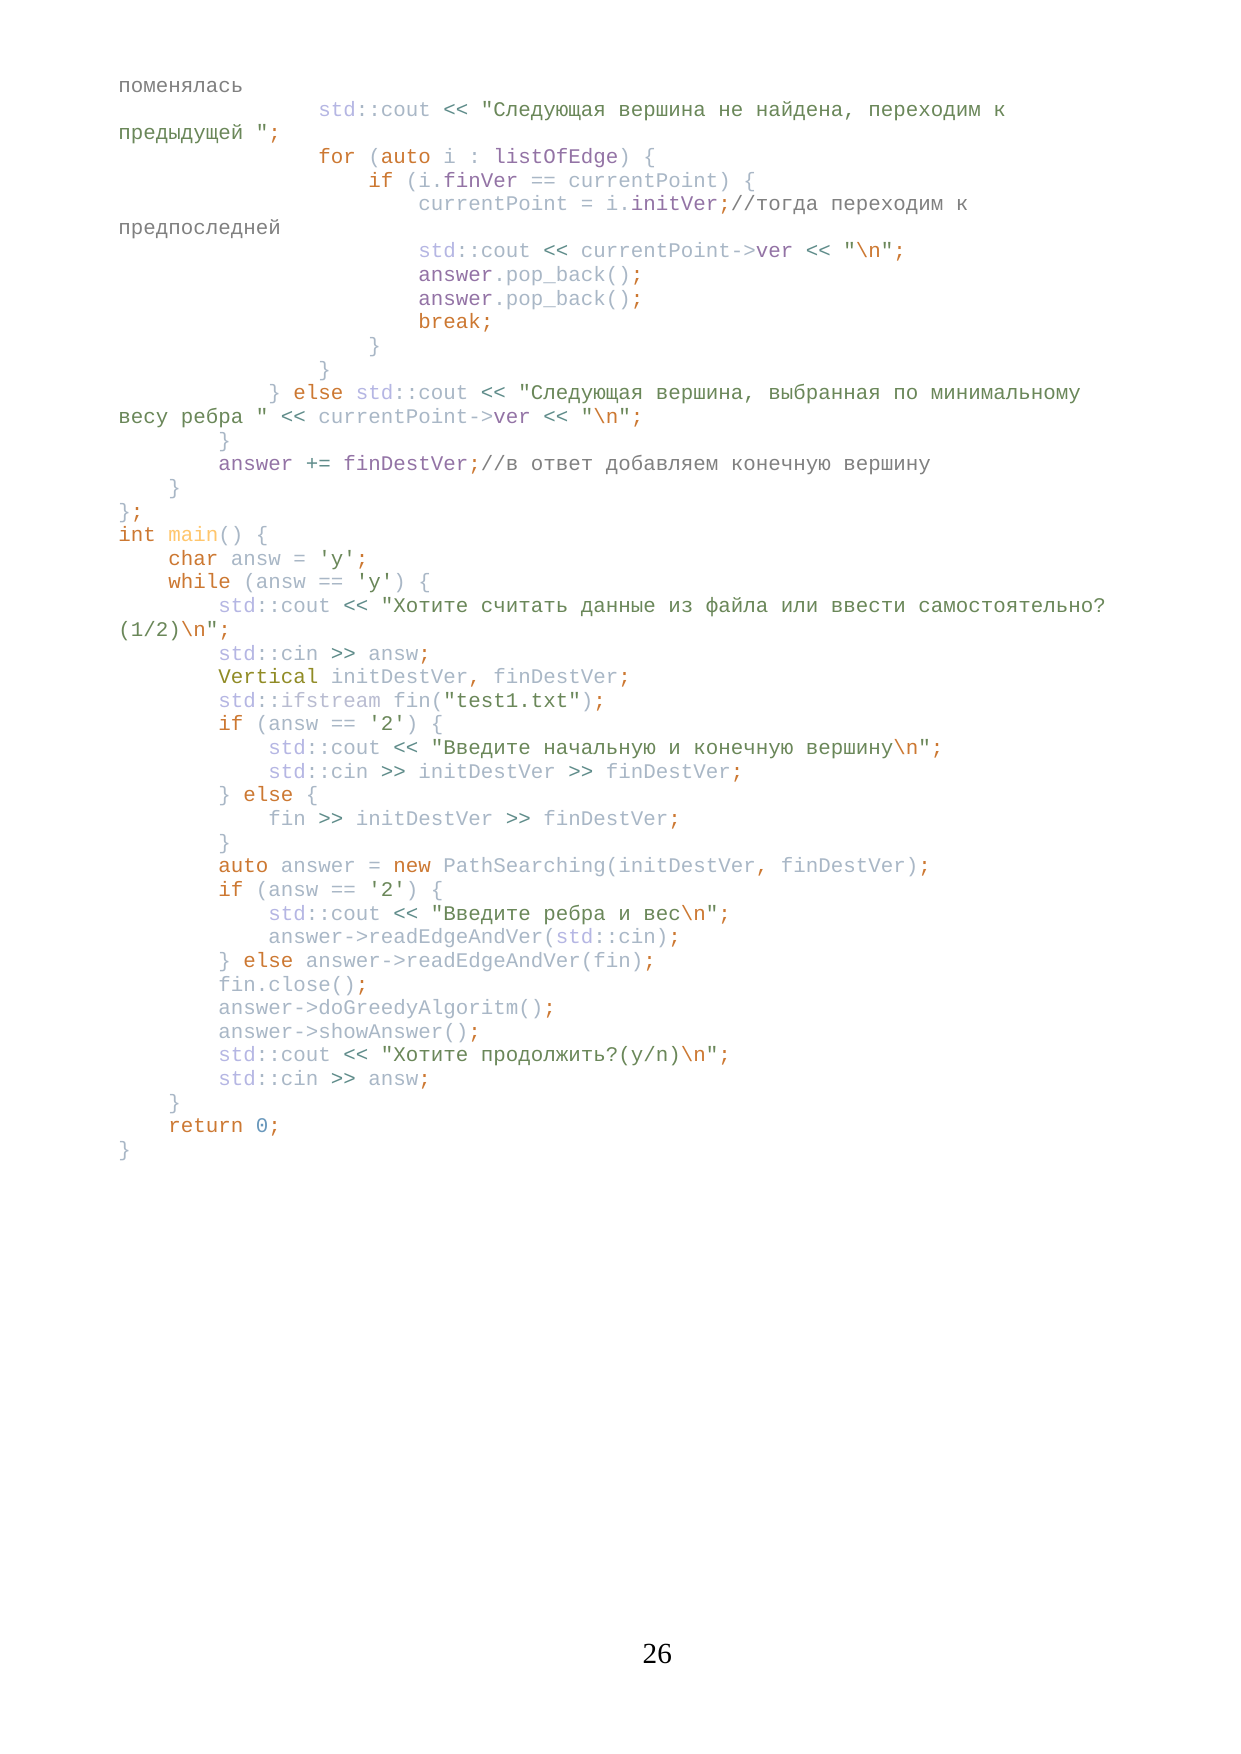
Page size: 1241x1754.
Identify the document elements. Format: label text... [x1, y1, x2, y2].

text поменялась std::cout << "Следующая вершина не найдена, переходим к предыдущей "; for (auto i : listOfEdge) { if (i.finVer == currentPoint) { currentPoint = i.initVer;//тогда переходим к предпоследней std::cout << currentPoint->ver << "\n"; answer.pop_back(); answer.pop_back(); break; } } } else std::cout << "Следующая вершина, выбранная по минимальному весу ребра " << currentPoint->ver << "\n"; } answer += finDestVer;//в ответ добавляем конечную вершину } }; int main() { char answ = 'y'; while (answ == 'y') { std::cout << "Хотите считать данные из файла или ввести самостоятельно?(1/2)\n"; std::cin >> answ; Vertical initDestVer, finDestVer; std::ifstream fin("test1.txt"); if (answ == '2') { std::cout << "Введите начальную и конечную вершину\n"; std::cin >> initDestVer >> finDestVer; } else { fin >> initDestVer >> finDestVer; } auto answer = new PathSearching(initDestVer, finDestVer); if (answ == '2') { std::cout << "Введите ребра и вес\n"; answer->readEdgeAndVer(std::cin); } else answer->readEdgeAndVer(fin); fin.close(); answer->doGreedyAlgoritm(); answer->showAnswer(); std::cout << "Хотите продолжить?(y/n)\n"; std::cin >> answ; } return 0; } [118, 75, 1122, 1163]
